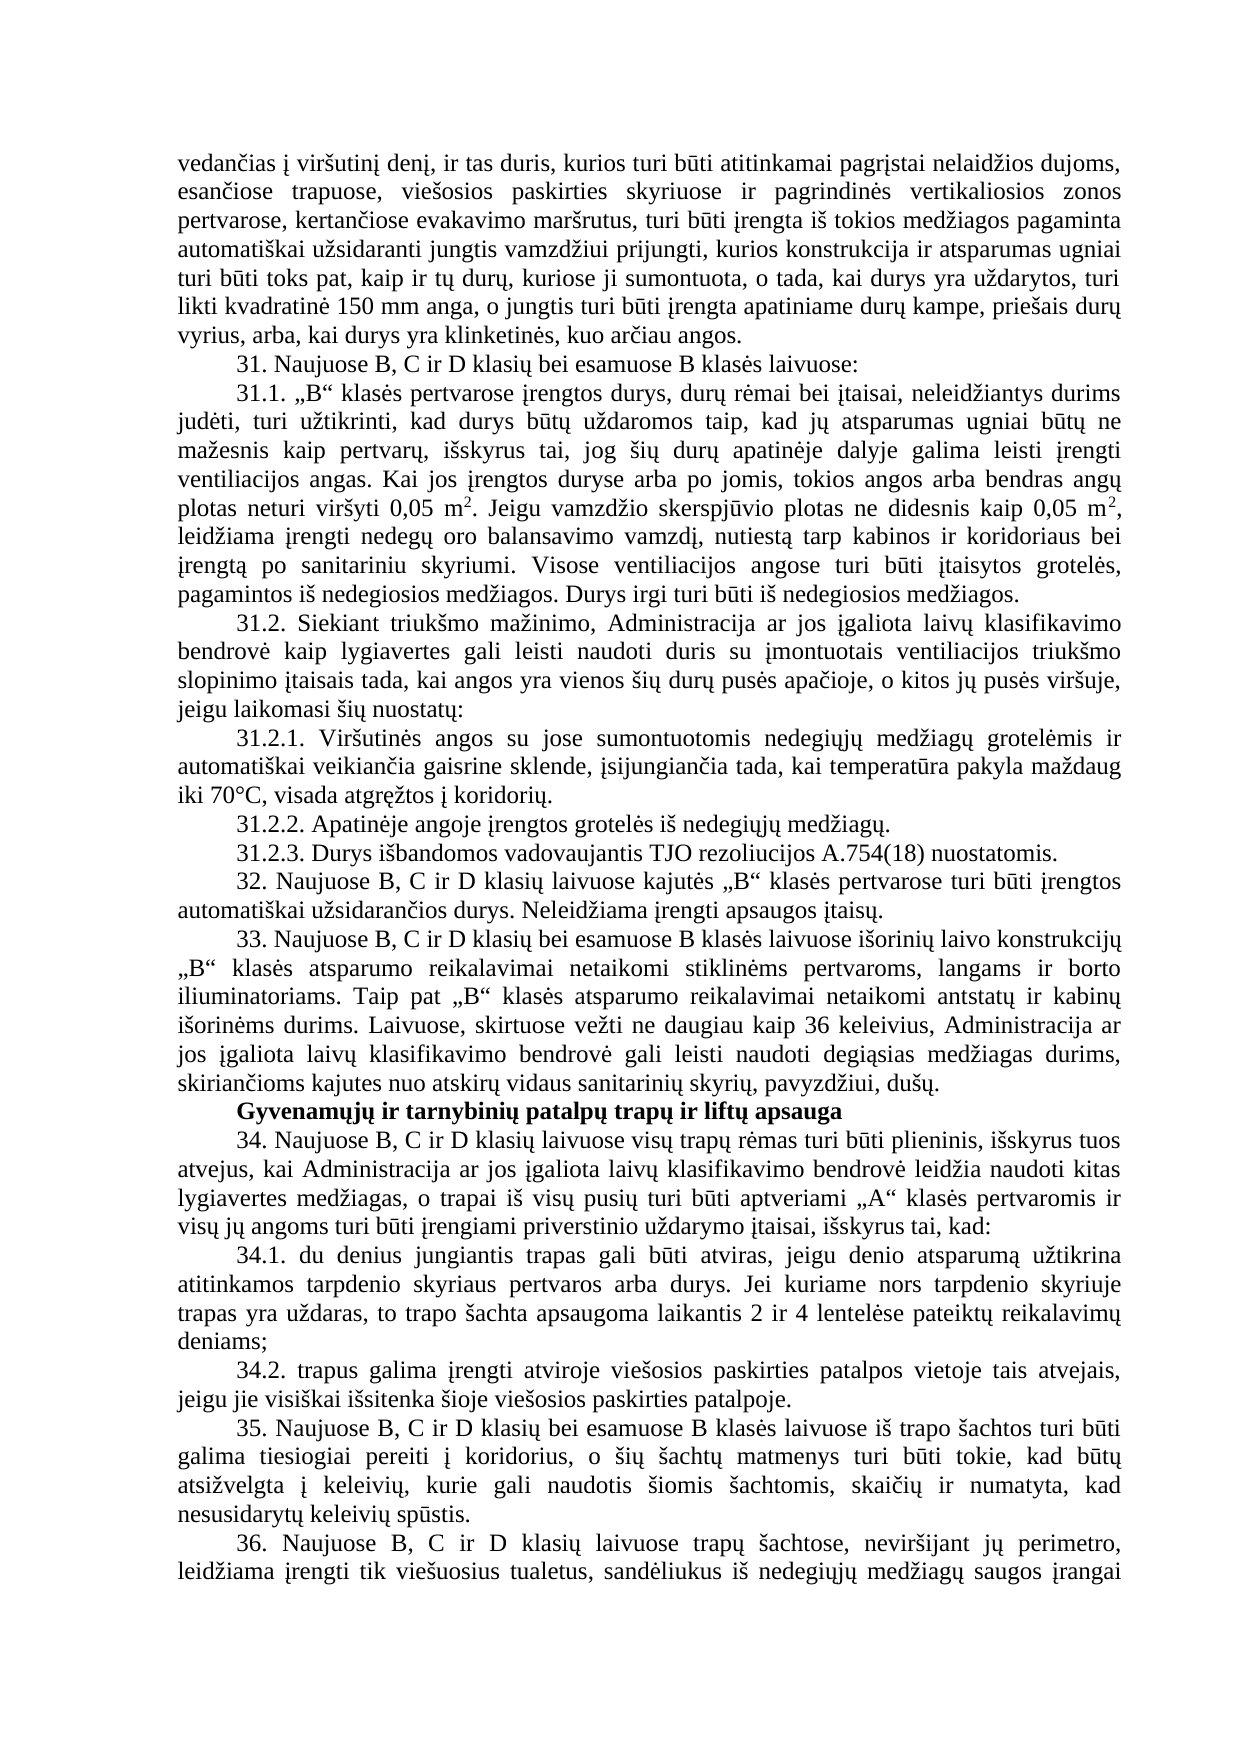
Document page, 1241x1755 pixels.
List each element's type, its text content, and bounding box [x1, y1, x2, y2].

text 31.2.3. Durys išbandomos vadovaujantis TJO rezoliucijos A.754(18) nuostatomis. [177, 838, 1122, 866]
text 35. Naujuose B, C ir D klasių bei esamuose B klasės laivuose iš trapo šachtos turi būti galima tiesiogiai pereiti į koridorius, o šių šachtų matmenys turi būti tokie, kad būtų atsižvelgta į keleivių, kurie gali naudotis šiomis šachtomis, skaičių ir numatyta, kad nesusidarytų keleivių spūstis. [177, 1413, 1122, 1528]
text 31.1. „B“ klasės pertvarose įrengtos durys, durų rėmai bei įtaisai, neleidžiantys durims judėti, turi užtikrinti, kad durys būtų uždaromos taip, kad jų atsparumas ugniai būtų ne mažesnis kaip pertvarų, išskyrus tai, jog šių durų apatinėje dalyje galima leisti įrengti ventiliacijos angas. Kai jos įrengtos duryse arba po jomis, tokios angos arba bendras angų plotas neturi viršyti 0,05 m2. Jeigu vamzdžio skerspjūvio plotas ne didesnis kaip 0,05 m2, leidžiama įrengti nedegų oro balansavimo vamzdį, nutiestą tarp kabinos ir koridoriaus bei įrengtą po sanitariniu skyriumi. Visose ventiliacijos angose turi būti įtaisytos grotelės, pagamintos iš nedegiosios medžiagos. Durys irgi turi būti iš nedegiosios medžiagos. [177, 378, 1122, 608]
text 32. Naujuose B, C ir D klasių laivuose kajutės „B“ klasės pertvarose turi būti įrengtos automatiškai užsidarančios durys. Neleidžiama įrengti apsaugos įtaisų. [177, 866, 1122, 924]
text 31.2. Siekiant triukšmo mažinimo, Administracija ar jos įgaliota laivų klasifikavimo bendrovė kaip lygiavertes gali leisti naudoti duris su įmontuotais ventiliacijos triukšmo slopinimo įtaisais tada, kai angos yra vienos šių durų pusės apačioje, o kitos jų pusės viršuje, jeigu laikomasi šių nuostatų: [177, 608, 1122, 723]
text 36. Naujuose B, C ir D klasių laivuose trapų šachtose, neviršijant jų perimetro, leidžiama įrengti tik viešuosius tualetus, sandėliukus iš nedegiųjų medžiagų saugos įrangai [177, 1528, 1122, 1585]
text 31.2.2. Apatinėje angoje įrengtos grotelės iš nedegiųjų medžiagų. [177, 809, 1122, 838]
text 34.2. trapus galima įrengti atviroje viešosios paskirties patalpos vietoje tais atvejais, jeigu jie visiškai išsitenka šioje viešosios paskirties patalpoje. [177, 1355, 1122, 1413]
text 34.1. du denius jungiantis trapas gali būti atviras, jeigu denio atsparumą užtikrina atitinkamos tarpdenio skyriaus pertvaros arba durys. Jei kuriame nors tarpdenio skyriuje trapas yra uždaras, to trapo šachta apsaugoma laikantis 2 ir 4 lentelėse pateiktų reikalavimų deniams; [177, 1240, 1122, 1355]
text 33. Naujuose B, C ir D klasių bei esamuose B klasės laivuose išorinių laivo konstrukcijų „B“ klasės atsparumo reikalavimai netaikomi stiklinėms pertvaroms, langams ir borto iliuminatoriams. Taip pat „B“ klasės atsparumo reikalavimai netaikomi antstatų ir kabinų išorinėms durims. Laivuose, skirtuose vežti ne daugiau kaip 36 keleivius, Administracija ar jos įgaliota laivų klasifikavimo bendrovė gali leisti naudoti degiąsias medžiagas durims, skiriančioms kajutes nuo atskirų vidaus sanitarinių skyrių, pavyzdžiui, dušų. [177, 924, 1122, 1096]
text 34. Naujuose B, C ir D klasių laivuose visų trapų rėmas turi būti plieninis, išskyrus tuos atvejus, kai Administracija ar jos įgaliota laivų klasifikavimo bendrovė leidžia naudoti kitas lygiavertes medžiagas, o trapai iš visų pusių turi būti aptveriami „A“ klasės pertvaromis ir visų jų angoms turi būti įrengiami priverstinio uždarymo įtaisai, išskyrus tai, kad: [177, 1125, 1122, 1240]
text Gyvenamųjų ir tarnybinių patalpų trapų ir liftų apsauga [177, 1096, 1122, 1125]
text 31. Naujuose B, C ir D klasių bei esamuose B klasės laivuose: [177, 349, 1122, 378]
text vedančias į viršutinį denį, ir tas duris, kurios turi būti atitinkamai pagrįstai nelaidžios dujoms, esančiose trapuose, viešosios paskirties skyriuose ir pagrindinės vertikaliosios zonos pertvarose, kertančiose evakavimo maršrutus, turi būti įrengta iš tokios medžiagos pagaminta automatiškai užsidaranti jungtis vamzdžiui prijungti, kurios konstrukcija ir atsparumas ugniai turi būti toks pat, kaip ir tų durų, kuriose ji sumontuota, o tada, kai durys yra uždarytos, turi likti kvadratinė 150 mm anga, o jungtis turi būti įrengta apatiniame durų kampe, priešais durų vyrius, arba, kai durys yra klinketinės, kuo arčiau angos. [177, 148, 1122, 349]
text 31.2.1. Viršutinės angos su jose sumontuotomis nedegiųjų medžiagų grotelėmis ir automatiškai veikiančia gaisrine sklende, įsijungiančia tada, kai temperatūra pakyla maždaug iki 70°C, visada atgręžtos į koridorių. [177, 723, 1122, 809]
